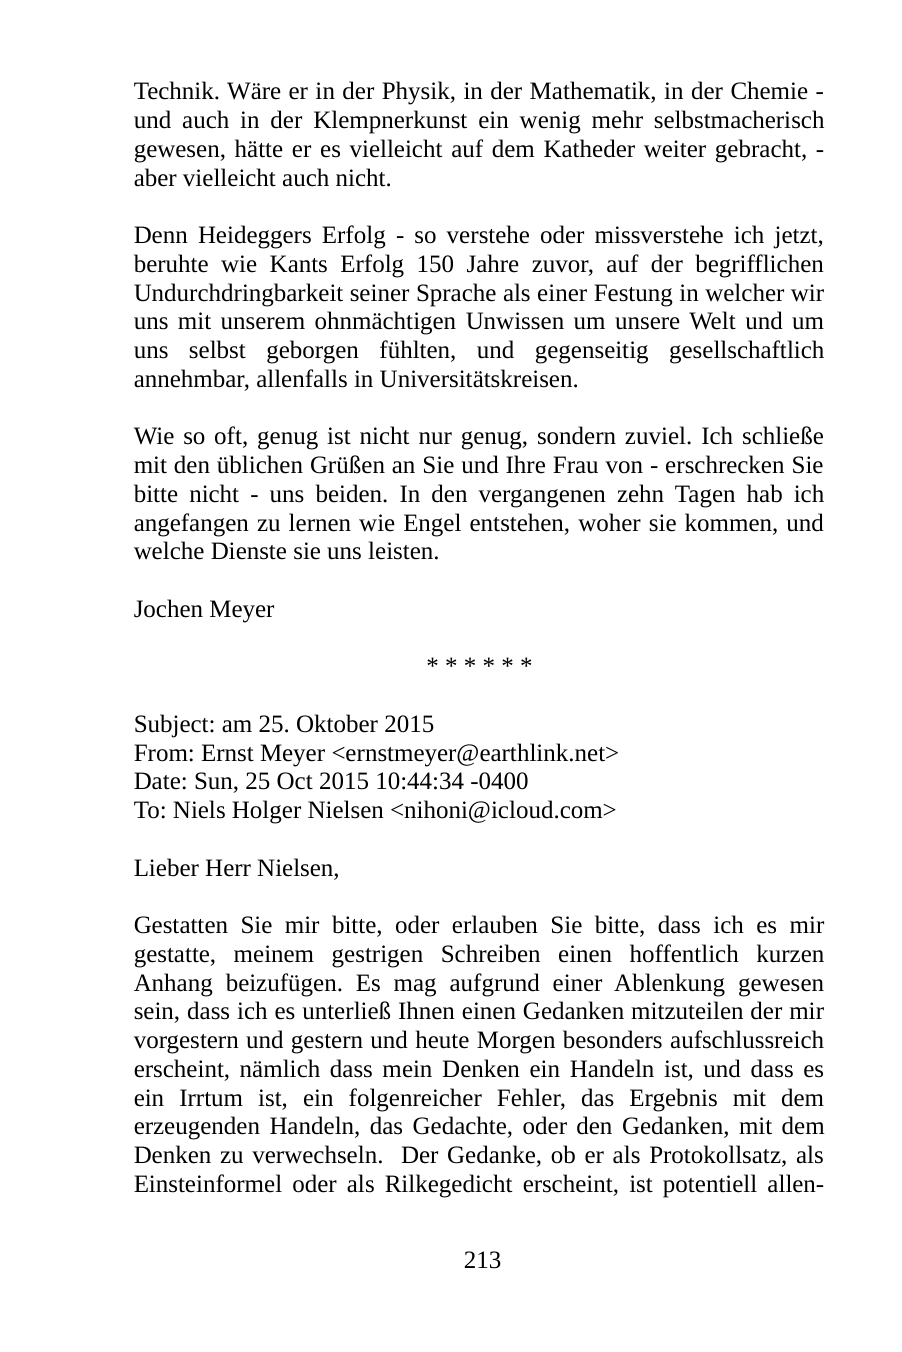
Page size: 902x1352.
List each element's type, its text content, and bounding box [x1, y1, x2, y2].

text Technik. Wäre er in der Physik, in der Mathematik, in der Chemie - und auch in der Klempnerkunst ein wenig mehr selbstmacherisch gewesen, hätte er es vielleicht auf dem Katheder weiter gebracht, - aber vielleicht auch nicht. [133, 76, 825, 191]
text From: Ernst Meyer <ernstmeyer@earthlink.net> [133, 738, 825, 766]
text Jochen Meyer [133, 594, 825, 623]
text Date: Sun, 25 Oct 2015 10:44:34 -0400 [133, 766, 825, 795]
text Gestatten Sie mir bitte, oder erlauben Sie bitte, dass ich es mir gestatte, meinem gestrigen Schreiben einen hoffentlich kurzen Anhang beizufügen. Es mag aufgrund einer Ablenkung gewesen sein, dass ich es unterließ Ihnen einen Gedanken mitzuteilen der mir vorgestern und gestern und heute Morgen besonders aufschlussreich erscheint, nämlich dass mein Denken ein Handeln ist, und dass es ein Irrtum ist, ein folgenreicher Fehler, das Ergebnis mit dem erzeugenden Handeln, das Gedachte, oder den Gedanken, mit dem Denken zu verwechseln. Der Gedanke, ob er als Protokollsatz, als Einsteinformel oder als Rilkegedicht erscheint, ist potentiell allen- [133, 910, 825, 1198]
text To: Niels Holger Nielsen <nihoni@icloud.com> [133, 795, 825, 824]
text * * * * * * [133, 651, 825, 680]
text Wie so oft, genug ist nicht nur genug, sondern zuviel. Ich schließe mit den üblichen Grüßen an Sie und Ihre Frau von - erschrecken Sie bitte nicht - uns beiden. In den vergangenen zehn Tagen hab ich angefangen zu lernen wie Engel entstehen, woher sie kommen, und welche Dienste sie uns leisten. [133, 421, 825, 565]
text Subject: am 25. Oktober 2015 [133, 709, 825, 738]
text Denn Heideggers Erfolg - so verstehe oder missverstehe ich jetzt, beruhte wie Kants Erfolg 150 Jahre zuvor, auf der begrifflichen Undurchdringbarkeit seiner Sprache als einer Festung in welcher wir uns mit unserem ohnmächtigen Unwissen um unsere Welt und um uns selbst geborgen fühlten, und gegenseitig gesellschaftlich annehmbar, allenfalls in Universitätskreisen. [133, 220, 825, 393]
text Lieber Herr Nielsen, [133, 853, 825, 881]
